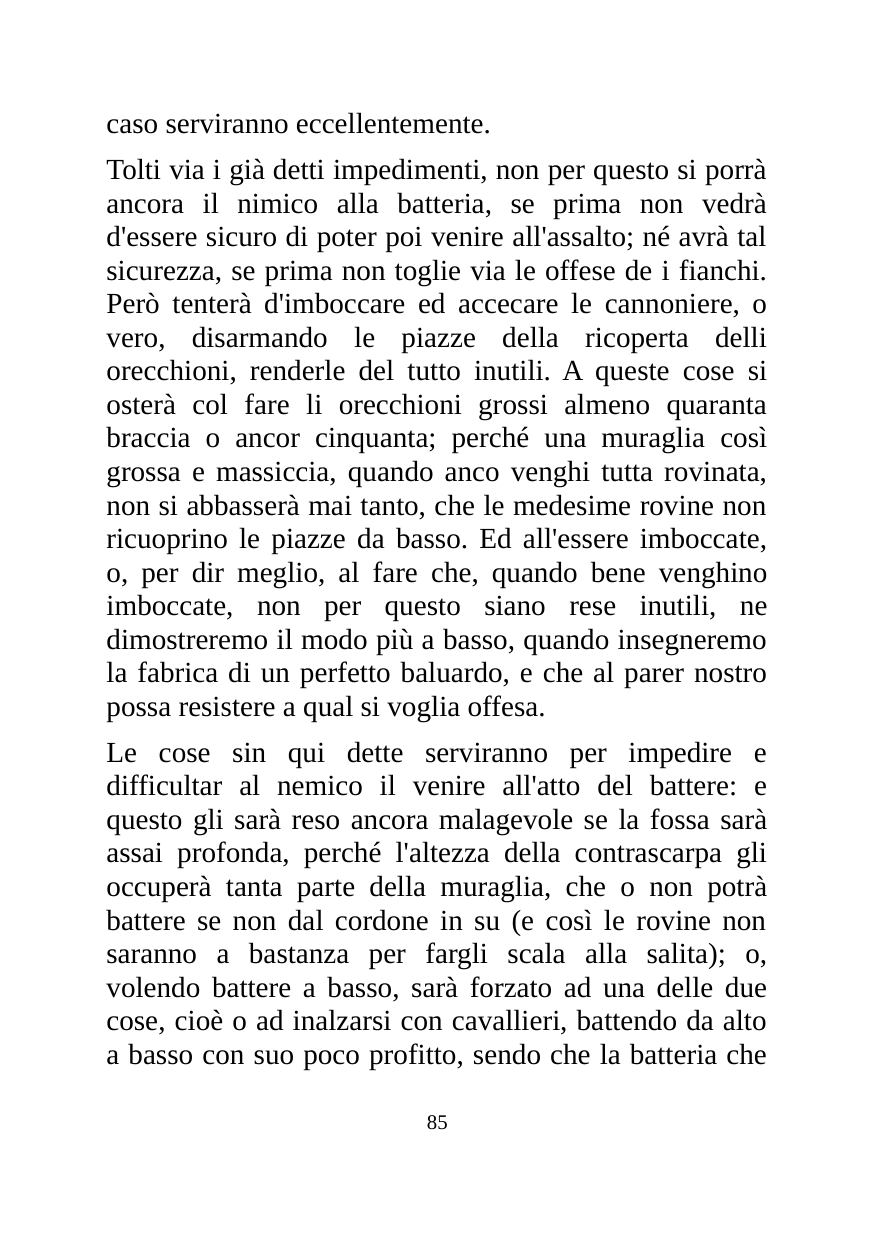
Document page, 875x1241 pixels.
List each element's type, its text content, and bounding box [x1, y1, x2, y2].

text caso serviranno eccellentemente. [106, 106, 768, 140]
text Le cose sin qui dette serviranno per impedire e difficultar al nemico il venire all'atto del battere: e questo gli sarà reso ancora malagevole se la fossa sarà assai profonda, perché l'altezza della contrascarpa gli occuperà tanta parte della muraglia, che o non potrà battere se non dal cordone in su (e così le rovine non saranno a bastanza per fargli scala alla salita); o, volendo battere a basso, sarà forzato ad una delle due cose, cioè o ad inalzarsi con cavallieri, battendo da alto a basso con suo poco profitto, sendo che la batteria che [106, 735, 768, 1070]
text Tolti via i già detti impedimenti, non per questo si porrà ancora il nimico alla batteria, se prima non vedrà d'essere sicuro di poter poi venire all'assalto; né avrà tal sicurezza, se prima non toglie via le offese de i fianchi. Però tenterà d'imboccare ed accecare le cannoniere, o vero, disarmando le piazze della ricoperta delli orecchioni, renderle del tutto inutili. A queste cose si osterà col fare li orecchioni grossi almeno quaranta braccia o ancor cinquanta; perché una muraglia così grossa e massiccia, quando anco venghi tutta rovinata, non si abbasserà mai tanto, che le medesime rovine non ricuoprino le piazze da basso. Ed all'essere imboccate, o, per dir meglio, al fare che, quando bene venghino imboccate, non per questo siano rese inutili, ne dimostreremo il modo più a basso, quando insegneremo la fabrica di un perfetto baluardo, e che al parer nostro possa resistere a qual si voglia offesa. [106, 152, 768, 722]
